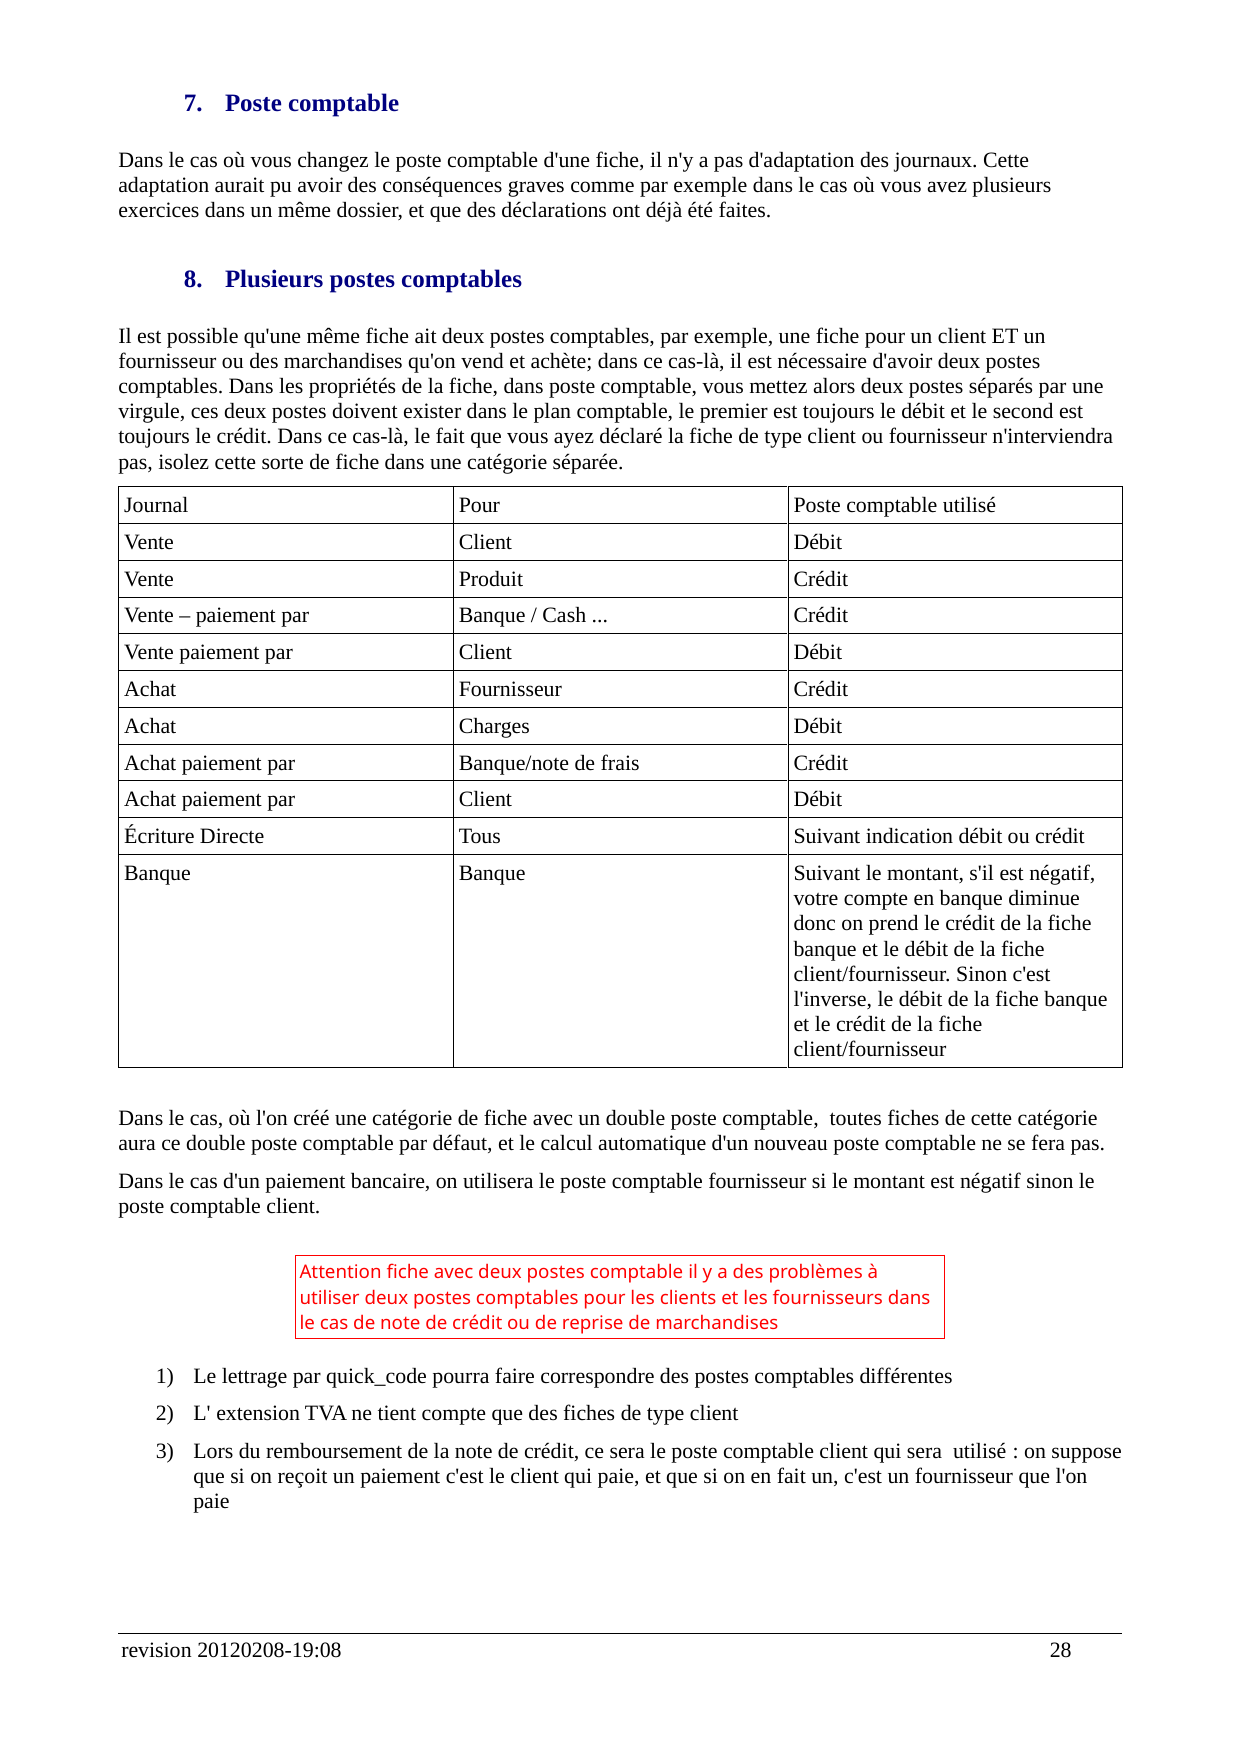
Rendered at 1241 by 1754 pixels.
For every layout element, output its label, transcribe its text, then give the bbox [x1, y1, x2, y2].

subtitle Plusieurs postes comptables [177, 264, 1122, 293]
table_cell Suivant indication débit ou crédit [789, 818, 1122, 854]
table_cell Client [454, 524, 787, 560]
text Il est possible qu'une même fiche ait deux postes comptables, par exemple, une fiche pour un client ET un fournisseur ou des marchandises qu'on vend et achète; dans ce cas-là, il est nécessaire d'avoir deux postes comptables. Dans les propriétés de la fiche, dans poste comptable, vous mettez alors deux postes séparés par une virgule, ces deux postes doivent exister dans le plan comptable, le premier est toujours le débit et le second est toujours le crédit. Dans ce cas-là, le fait que vous ayez déclaré la fiche de type client ou fournisseur n'interviendra pas, isolez cette sorte de fiche dans une catégorie séparée. [118, 323, 1122, 474]
table_cell Débit [789, 524, 1122, 560]
table_cell Débit [789, 634, 1122, 670]
table_cell Tous [454, 818, 787, 854]
table_cell Vente – paiement par [119, 598, 453, 633]
table_cell Banque [454, 855, 787, 1067]
table_cell Produit [454, 561, 787, 597]
table_cell Crédit [789, 598, 1122, 633]
table_cell Achat [119, 671, 453, 707]
table_cell Achat paiement par [119, 745, 453, 780]
table_cell Fournisseur [454, 671, 787, 707]
table_cell Crédit [789, 561, 1122, 597]
table_cell Banque [119, 855, 453, 1067]
table_cell Banque/note de frais [454, 745, 787, 780]
table_cell Écriture Directe [119, 818, 453, 854]
table_cell Vente [119, 561, 453, 597]
subtitle Poste comptable [177, 88, 1122, 117]
text Attention fiche avec deux postes comptable il y a des problèmes à utiliser deux postes comptables pour les clients et les fournisseurs dans le cas de note de crédit ou de reprise de marchandises [296, 1256, 944, 1338]
table_cell Charges [454, 708, 787, 744]
text Dans le cas où vous changez le poste comptable d'une fiche, il n'y a pas d'adaptation des journaux. Cette adaptation aurait pu avoir des conséquences graves comme par exemple dans le cas où vous avez plusieurs exercices dans un même dossier, et que des déclarations ont déjà été faites. [118, 147, 1122, 222]
table_header Journal [119, 487, 453, 523]
table_header Poste comptable utilisé [789, 487, 1122, 523]
table_cell Achat [119, 708, 453, 744]
list L' extension TVA ne tient compte que des fiches de type client [156, 1400, 1122, 1426]
table_cell Vente paiement par [119, 634, 453, 670]
table_cell Achat paiement par [119, 781, 453, 817]
text Dans le cas, où l'on créé une catégorie de fiche avec un double poste comptable, toutes fiches de cette catégorie aura ce double poste comptable par défaut, et le calcul automatique d'un nouveau poste comptable ne se fera pas. [118, 1105, 1122, 1156]
list Le lettrage par quick_code pourra faire correspondre des postes comptables différentes [156, 1363, 1122, 1388]
text Dans le cas d'un paiement bancaire, on utilisera le poste comptable fournisseur si le montant est négatif sinon le poste comptable client. [118, 1168, 1122, 1218]
list Lors du remboursement de la note de crédit, ce sera le poste comptable client qui sera utilisé : on suppose que si on reçoit un paiement c'est le client qui paie, et que si on en fait un, c'est un fournisseur que l'on paie [156, 1438, 1122, 1514]
table_cell Client [454, 781, 787, 817]
table_cell Banque / Cash ... [454, 598, 787, 633]
table_cell Vente [119, 524, 453, 560]
table_cell Crédit [789, 745, 1122, 780]
table_cell Crédit [789, 671, 1122, 707]
table_cell Suivant le montant, s'il est négatif, votre compte en banque diminue donc on prend le crédit de la fiche banque et le débit de la fiche client/fournisseur. Sinon c'est l'inverse, le débit de la fiche banque et le crédit de la fiche client/fournisseur [789, 855, 1122, 1067]
table_cell Débit [789, 708, 1122, 744]
table_header Pour [454, 487, 787, 523]
table_cell Client [454, 634, 787, 670]
table_cell Débit [789, 781, 1122, 817]
